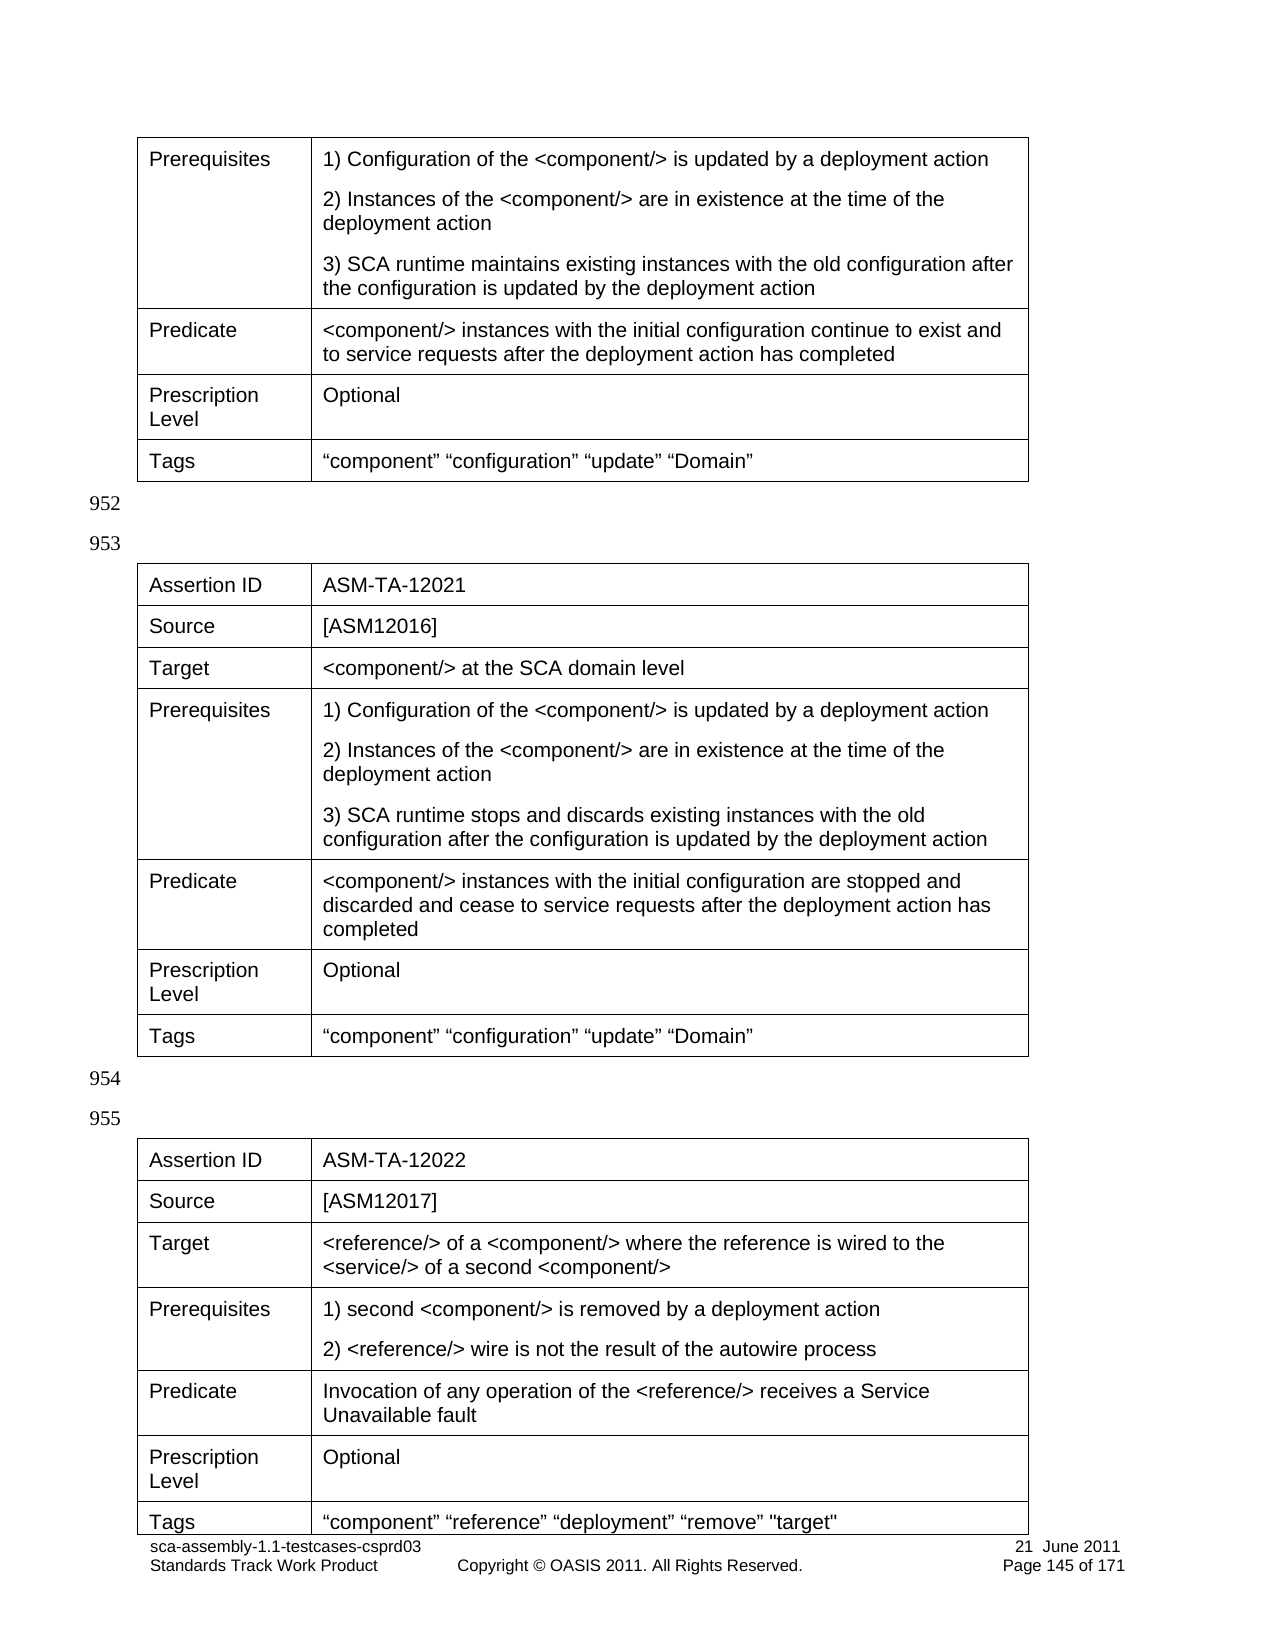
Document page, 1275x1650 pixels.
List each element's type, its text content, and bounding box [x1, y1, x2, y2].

table_cell 1) second <component/> is removed by a deployment action 2) <reference/> wire is not the result of the autowire process [312, 1288, 1028, 1369]
table_header ASM-TA-12022 [312, 1139, 1028, 1180]
table_cell <reference/> of a <component/> where the reference is wired to the <service/> of a second <component/> [312, 1223, 1028, 1287]
table_cell Optional [312, 1436, 1028, 1501]
table_cell Prerequisites [138, 138, 311, 308]
table_cell <component/> instances with the initial configuration are stopped and discarded and cease to service requests after the deployment action has completed [312, 860, 1028, 949]
table_header ASM-TA-12021 [312, 564, 1028, 605]
table_cell Target [138, 1223, 311, 1287]
table_cell Prerequisites [138, 689, 311, 859]
table_cell [ASM12017] [312, 1181, 1028, 1222]
table_cell Source [138, 1181, 311, 1222]
table_cell Predicate [138, 309, 311, 374]
table_cell Prescription Level [138, 375, 311, 439]
table_cell Tags [138, 1502, 311, 1534]
table_cell Optional [312, 375, 1028, 439]
table_header Assertion ID [138, 564, 311, 605]
table_cell <component/> instances with the initial configuration continue to exist and to service requests after the deployment action has completed [312, 309, 1028, 374]
table_cell Tags [138, 1015, 311, 1056]
table_cell Source [138, 606, 311, 647]
table_cell Prescription Level [138, 950, 311, 1014]
table_cell “component” “configuration” “update” “Domain” [312, 440, 1028, 481]
table_cell <component/> at the SCA domain level [312, 648, 1028, 688]
table_cell Predicate [138, 1371, 311, 1435]
table_cell “component” “reference” “deployment” “remove” "target" [312, 1502, 1028, 1534]
table_cell [ASM12016] [312, 606, 1028, 647]
table_cell Predicate [138, 860, 311, 949]
table_cell 1) Configuration of the <component/> is updated by a deployment action 2) Instances of the <component/> are in existence at the time of the deployment action 3) SCA runtime stops and discards existing instances with the old configuration after the configuration is updated by the deployment action [312, 689, 1028, 859]
table_cell Target [138, 648, 311, 688]
table_cell Tags [138, 440, 311, 481]
table_cell Optional [312, 950, 1028, 1014]
table_cell Prerequisites [138, 1288, 311, 1369]
table_cell Prescription Level [138, 1436, 311, 1501]
table_header Assertion ID [138, 1139, 311, 1180]
table_cell “component” “configuration” “update” “Domain” [312, 1015, 1028, 1056]
table_cell 1) Configuration of the <component/> is updated by a deployment action 2) Instances of the <component/> are in existence at the time of the deployment action 3) SCA runtime maintains existing instances with the old configuration after the configuration is updated by the deployment action [312, 138, 1028, 308]
table_cell Invocation of any operation of the <reference/> receives a Service Unavailable fault [312, 1371, 1028, 1435]
